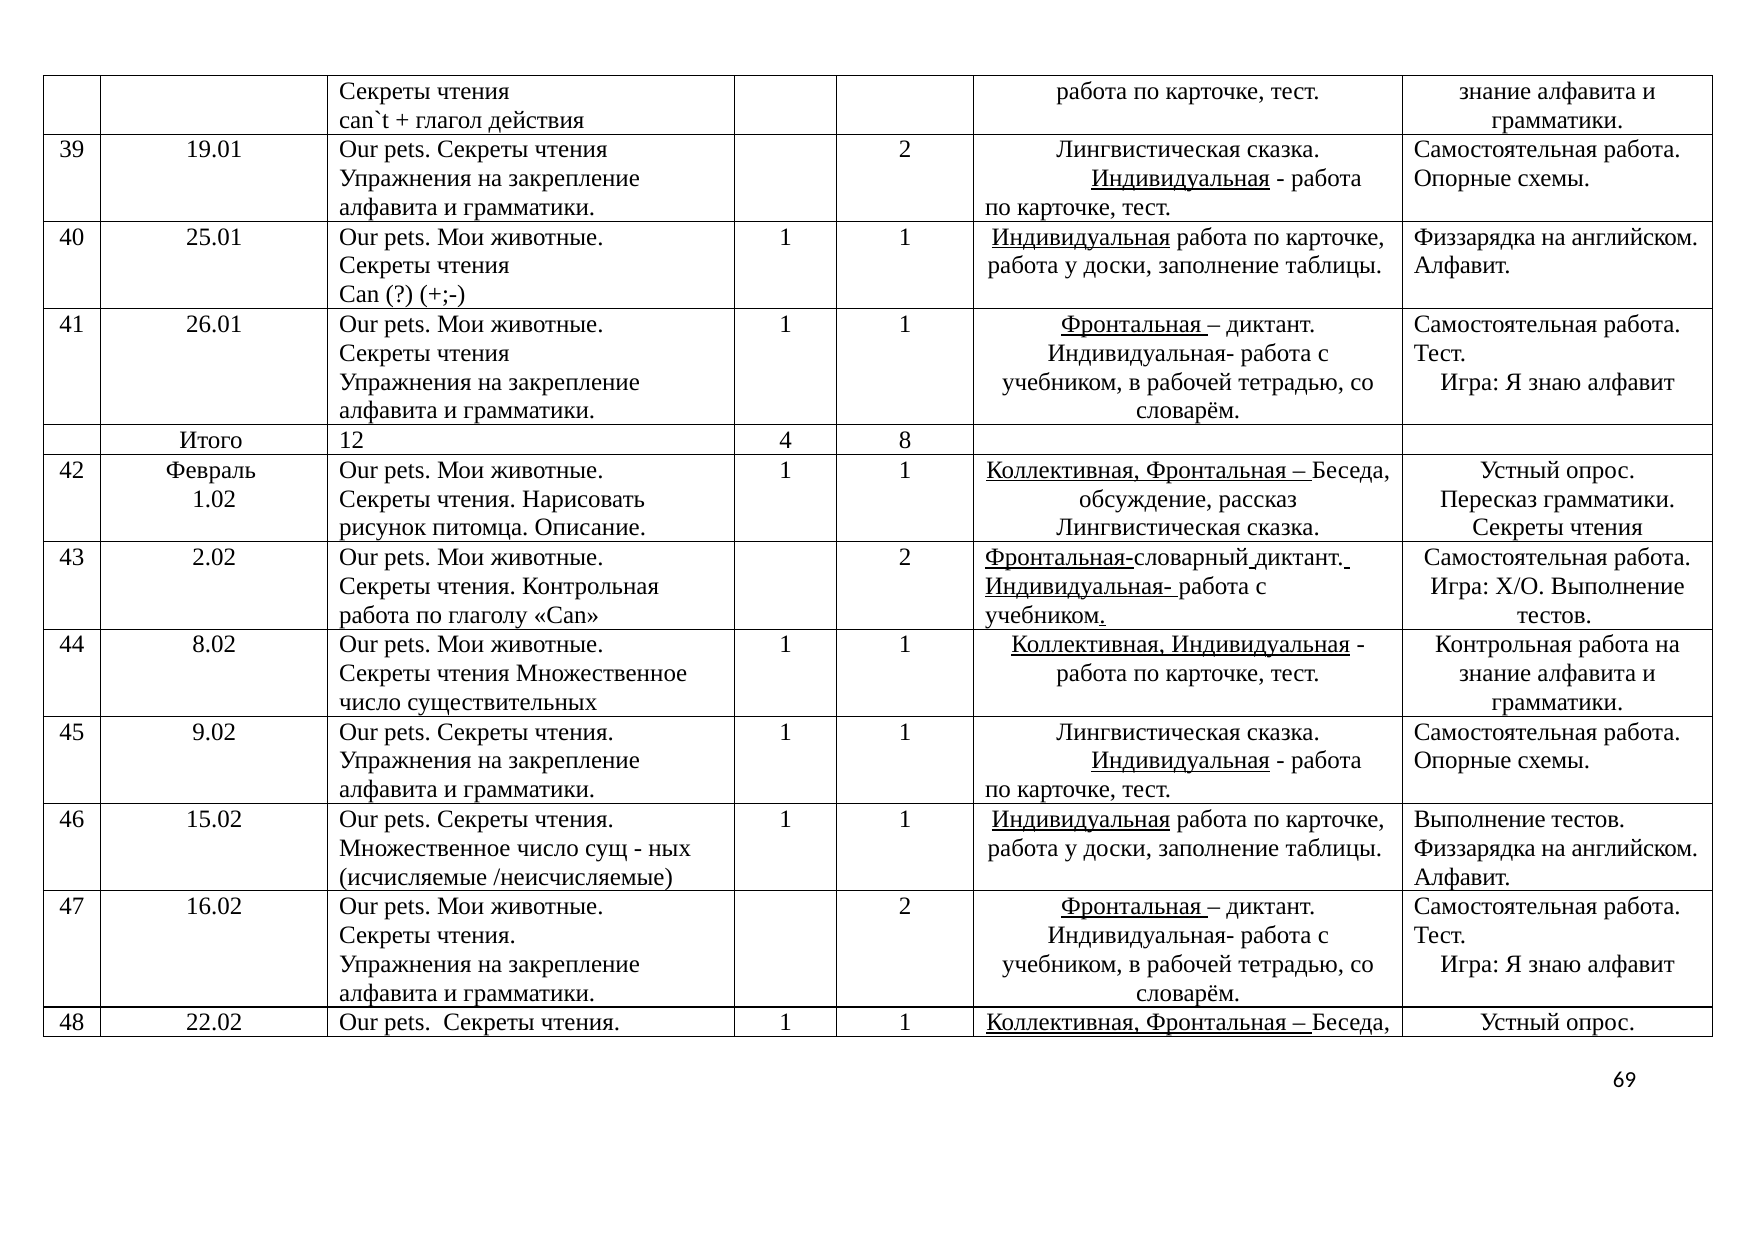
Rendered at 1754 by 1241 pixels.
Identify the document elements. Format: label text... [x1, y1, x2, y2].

table_cell Устный опрос. [1403, 1008, 1712, 1036]
table_cell 19.01 [101, 135, 327, 221]
table_cell 22.02 [101, 1008, 327, 1036]
table_cell 26.01 [101, 309, 327, 424]
table_cell 1 [837, 804, 973, 890]
table_cell 42 [44, 455, 100, 541]
table_cell Индивидуальная работа по карточке, работа у доски, заполнение таблицы. [974, 804, 1402, 890]
table_cell Секреты чтения can`t + глагол действия [328, 76, 734, 133]
table_cell Our pets. Мои животные. Секреты чтения. Нарисовать рисунок питомца. Описание. [328, 455, 734, 541]
table_cell Устный опрос. Пересказ грамматики. Секреты чтения [1403, 455, 1712, 541]
table_cell [735, 76, 836, 133]
table_cell знание алфавита и грамматики. [1403, 76, 1712, 133]
table_cell 2 [837, 135, 973, 221]
table_cell [101, 76, 327, 133]
table_cell Самостоятельная работа. Опорные схемы. [1403, 135, 1712, 221]
table_cell Физзарядка на английском. Алфавит. [1403, 222, 1712, 308]
table_cell [44, 425, 100, 454]
table_cell Итого [101, 425, 327, 454]
table_cell 9.02 [101, 717, 327, 803]
table_cell 44 [44, 630, 100, 716]
table_cell Февраль 1.02 [101, 455, 327, 541]
table_cell [735, 891, 836, 1006]
table_cell 46 [44, 804, 100, 890]
table_cell 8.02 [101, 630, 327, 716]
table_cell Our pets. Мои животные. Секреты чтения Can (?) (+;-) [328, 222, 734, 308]
table_cell 1 [837, 222, 973, 308]
table_cell Our pets. Мои животные. Секреты чтения Упражнения на закрепление алфавита и грамматики. [328, 309, 734, 424]
table_cell 1 [735, 717, 836, 803]
table_cell 1 [735, 1008, 836, 1036]
table_cell 1 [837, 309, 973, 424]
table_cell Our pets. Секреты чтения. [328, 1008, 734, 1036]
table_cell 39 [44, 135, 100, 221]
table_cell Индивидуальная работа по карточке, работа у доски, заполнение таблицы. [974, 222, 1402, 308]
table_cell 15.02 [101, 804, 327, 890]
table_cell Our pets. Секреты чтения. Упражнения на закрепление алфавита и грамматики. [328, 717, 734, 803]
table_cell 25.01 [101, 222, 327, 308]
table_cell [735, 542, 836, 628]
table_cell 45 [44, 717, 100, 803]
table_cell [1403, 425, 1712, 454]
table_cell Самостоятельная работа. Игра: X/O. Выполнение тестов. [1403, 542, 1712, 628]
table_cell Our pets. Секреты чтения Упражнения на закрепление алфавита и грамматики. [328, 135, 734, 221]
table_cell Самостоятельная работа. Опорные схемы. [1403, 717, 1712, 803]
table_cell 1 [735, 455, 836, 541]
table_cell Выполнение тестов. Физзарядка на английском. Алфавит. [1403, 804, 1712, 890]
table_cell 12 [328, 425, 734, 454]
table_cell [44, 76, 100, 133]
table_cell 1 [837, 630, 973, 716]
table_cell - работа по карточке, тест. [974, 76, 1402, 133]
table_cell 1 [735, 630, 836, 716]
table_cell 48 [44, 1008, 100, 1036]
table_cell 1 [735, 222, 836, 308]
table_cell Лингвистическая сказка. Индивидуальная - работа по карточке, тест. [974, 135, 1402, 221]
table_cell 1 [837, 717, 973, 803]
table_cell [837, 76, 973, 133]
table_cell [735, 135, 836, 221]
table_cell 8 [837, 425, 973, 454]
table_cell Фронтальная – диктант. Индивидуальная- работа с учебником, в рабочей тетрадью, со словарём. [974, 309, 1402, 424]
table_cell 40 [44, 222, 100, 308]
table_cell 1 [735, 309, 836, 424]
table_cell Коллективная, Индивидуальная - работа по карточке, тест. [974, 630, 1402, 716]
table_cell Our pets. Мои животные. Секреты чтения Множественное число существительных [328, 630, 734, 716]
table_cell 41 [44, 309, 100, 424]
table_cell 2 [837, 891, 973, 1006]
table_cell Фронтальная-словарный диктант. Индивидуальная- работа с учебником. [974, 542, 1402, 628]
table_cell 16.02 [101, 891, 327, 1006]
table_cell 47 [44, 891, 100, 1006]
table_cell Коллективная, Фронтальная – Беседа, обсуждение, рассказ Лингвистическая сказка. [974, 455, 1402, 541]
table_cell Our pets. Мои животные. Секреты чтения. Контрольная работа по глаголу «Can» [328, 542, 734, 628]
table_cell Коллективная, Фронтальная – Беседа, [974, 1008, 1402, 1036]
table_cell Фронтальная – диктант. Индивидуальная- работа с учебником, в рабочей тетрадью, со словарём. [974, 891, 1402, 1006]
table_cell 2.02 [101, 542, 327, 628]
table_cell Our pets. Мои животные. Секреты чтения. Упражнения на закрепление алфавита и грамматики. [328, 891, 734, 1006]
table_cell 1 [837, 455, 973, 541]
table_cell 4 [735, 425, 836, 454]
table_cell 43 [44, 542, 100, 628]
table_cell Our pets. Секреты чтения. Множественное число сущ - ных (исчисляемые /неисчисляемые) [328, 804, 734, 890]
table_cell Самостоятельная работа. Тест. Игра: Я знаю алфавит [1403, 891, 1712, 1006]
table_cell Контрольная работа на знание алфавита и грамматики. [1403, 630, 1712, 716]
table_cell [974, 425, 1402, 454]
table_cell Лингвистическая сказка. Индивидуальная - работа по карточке, тест. [974, 717, 1402, 803]
table_cell 1 [735, 804, 836, 890]
table_cell Самостоятельная работа. Тест. Игра: Я знаю алфавит [1403, 309, 1712, 424]
table_cell 1 [837, 1008, 973, 1036]
table_cell 2 [837, 542, 973, 628]
